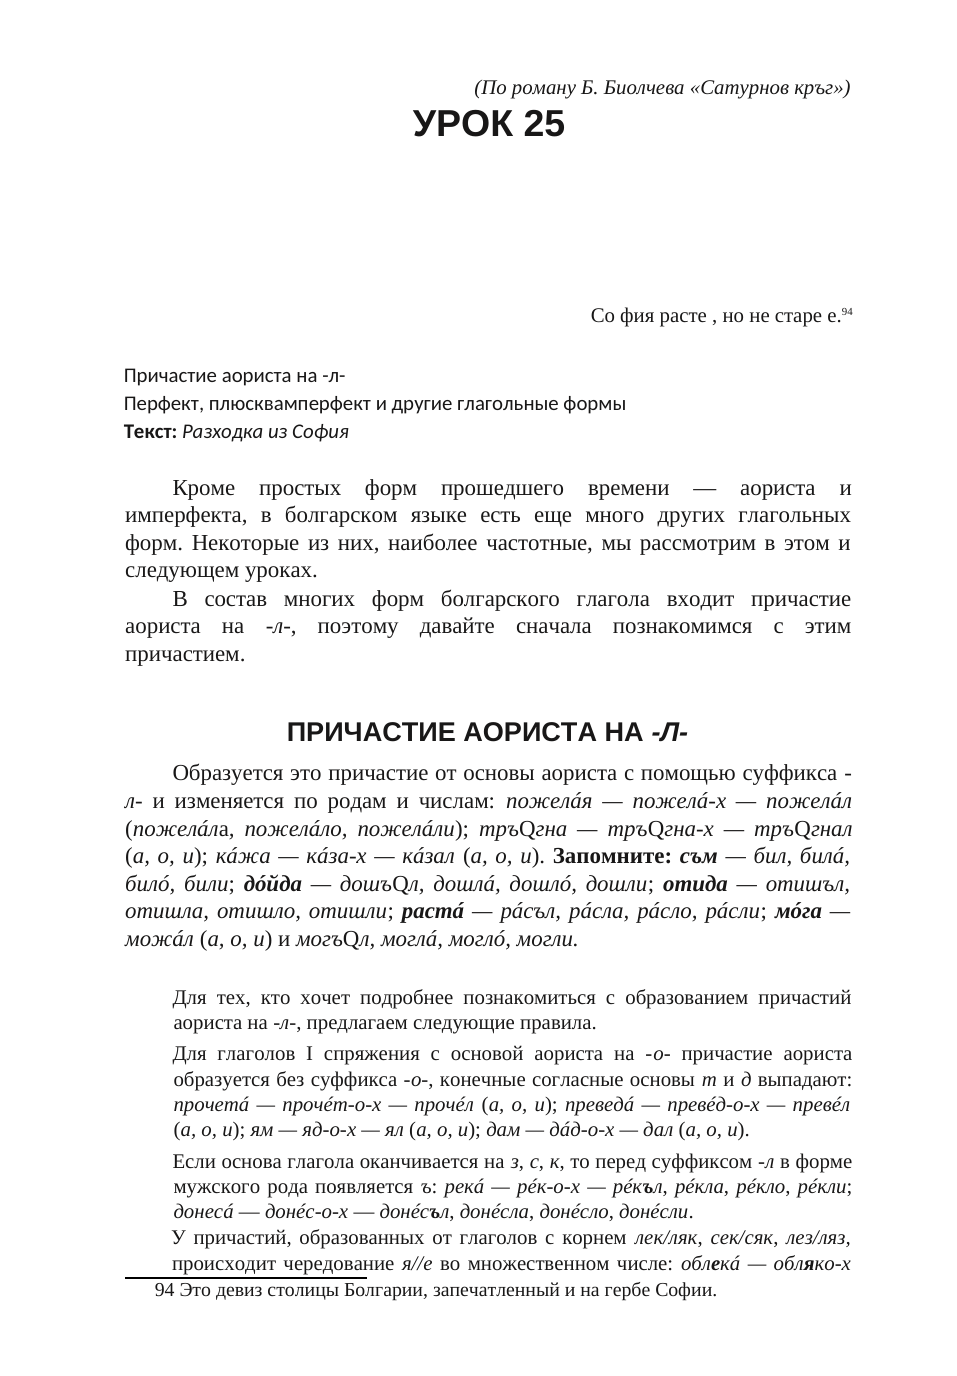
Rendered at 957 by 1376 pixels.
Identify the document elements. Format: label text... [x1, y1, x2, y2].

subtitle ПРИЧАСТИЕ АОРИСТА НА -Л- [161, 716, 817, 747]
text Текст: Разходка из София [123, 418, 857, 444]
text Образуется это причастие от основы аориста с помощью суффикса -л- и изменяется по родам и числам: пожелáя — пожелá-х — пожелáл (пожелáла, пожелáло, пожелáли); тръQгна — тръQгна-х — тръQгнал (а, о, и); кáжа — кáза-х — кáзал (а, о, и). Запомните: съм — бил, билá, билó, били; дóйда — дошъQл, дошлá, дошлó, дошли; отида — отишъл, отишла, отишло, отишли; растá — рáсъл, рáсла, рáсло, рáсли; мóга — можáл (а, о, и) и могъQл, моглá, моглó, могли. [125, 759, 852, 951]
subtitle УРОК 25 [150, 101, 828, 144]
text Кроме простых форм прошедшего времени — аориста и имперфекта, в болгарском языке есть еще много других глагольных форм. Некоторые из них, наиболее частотные, мы рассмотрим в этом и следующем уроках. [125, 474, 852, 583]
text Для тех, кто хочет подробнее познакомиться с образованием причастий аориста на -л-, предлагаем следующие правила. [172, 984, 852, 1034]
text (По роману Б. Биолчева «Сатурнов кръг») [343, 75, 853, 99]
text В состав многих форм болгарского глагола входит причастие аориста на -л-, поэтому давайте сначала познакомимся с этим причастием. [125, 585, 852, 666]
text Для глаголов I спряжения с основой аориста на -о- причастие аориста образуется без суффикса -о-, конечные согласные основы т и д выпадают: прочетá — прочéт-о-х — прочéл (а, о, и); преведá — превéд-о-х — превéл (а, о, и); ям — яд-о-х — ял (а, о, и); дам — дáд-о-х — дал (а, о, и). [172, 1041, 852, 1141]
text Со фия расте , но не старе е. [125, 303, 852, 327]
text Причастие аориста на -л- [123, 362, 857, 388]
text Это девиз столицы Болгарии, запечатленный и на гербе Софии. [154, 1278, 857, 1301]
text Перфект, плюсквамперфект и другие глагольные формы [123, 390, 857, 416]
text Если основа глагола оканчивается на з, с, к, то перед суффиксом -л в форме мужского рода появляется ъ: рекá — рéк-о-х — рéкъл, рéкла, рéкло, рéкли; донесá — донéс-о-х — донéсъл, донéсла, донéсло, донéсли. [172, 1149, 852, 1223]
text У причастий, образованных от глаголов с корнем лек/ляк, сек/сяк, лез/ляз, происходит чередование я//е во множественном числе: облекá — обляко-х [171, 1225, 853, 1275]
